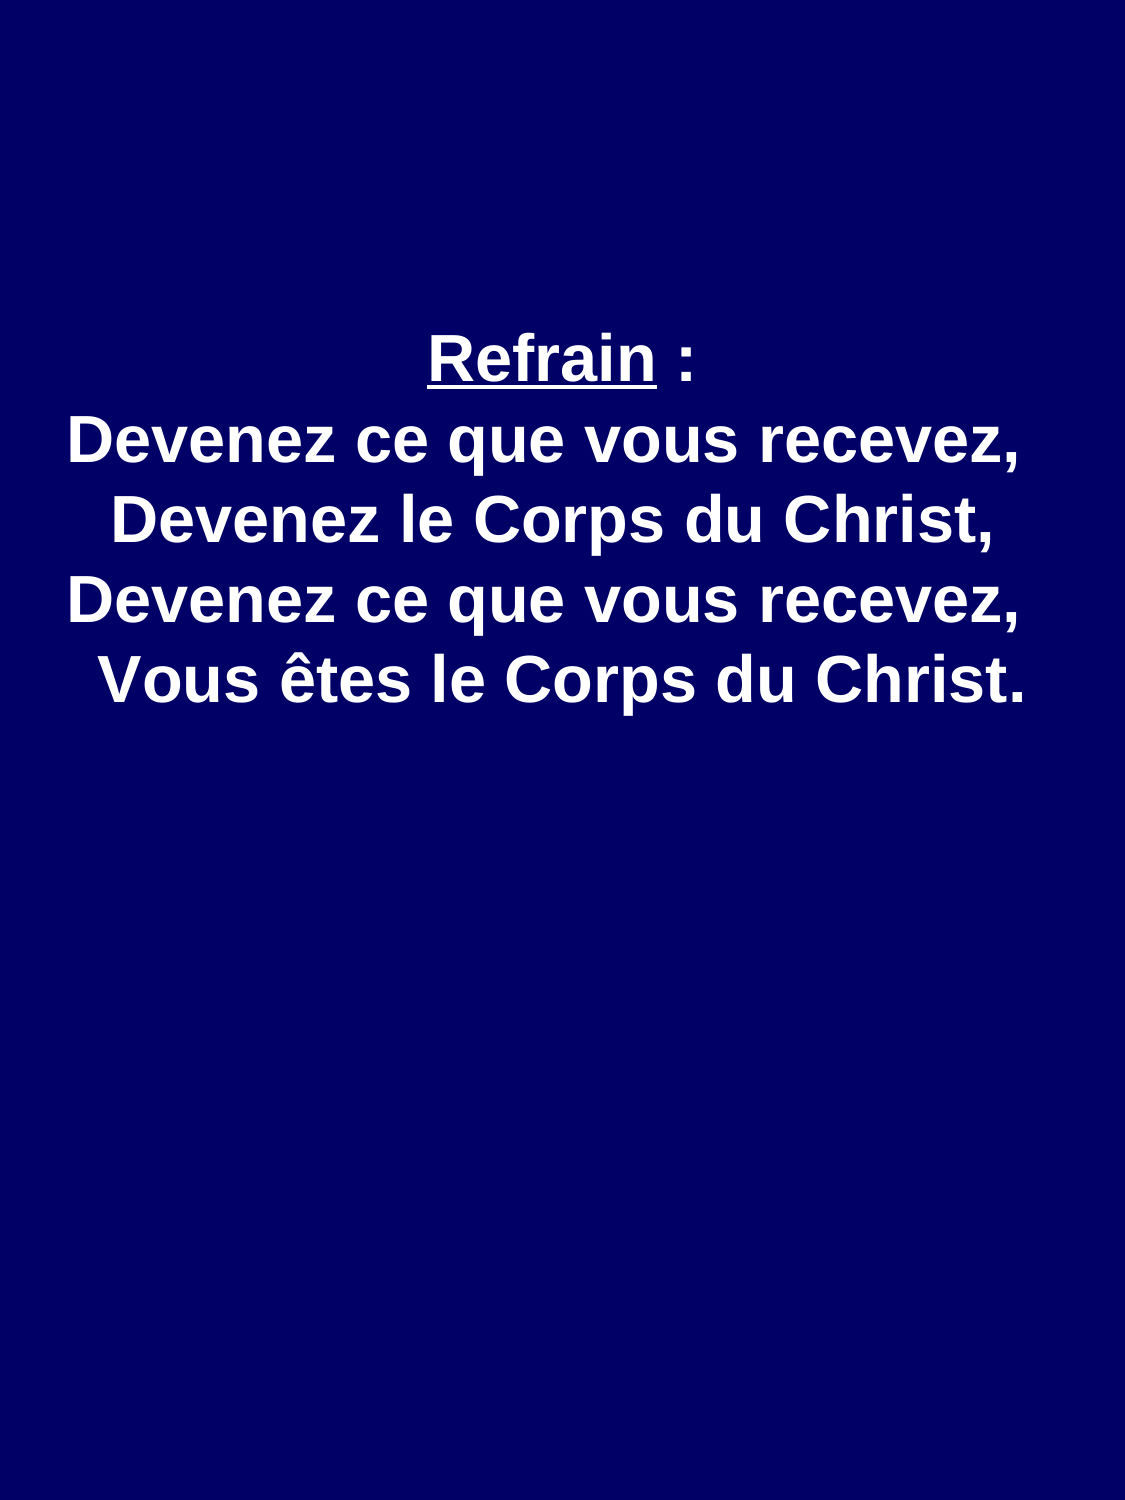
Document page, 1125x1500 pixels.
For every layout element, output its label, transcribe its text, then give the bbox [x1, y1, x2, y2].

text_box Refrain : Devenez ce que vous recevez, Devenez le Corps du Christ, Devenez ce que vous recevez, Vous êtes le Corps du Christ. [0, 306, 1125, 964]
